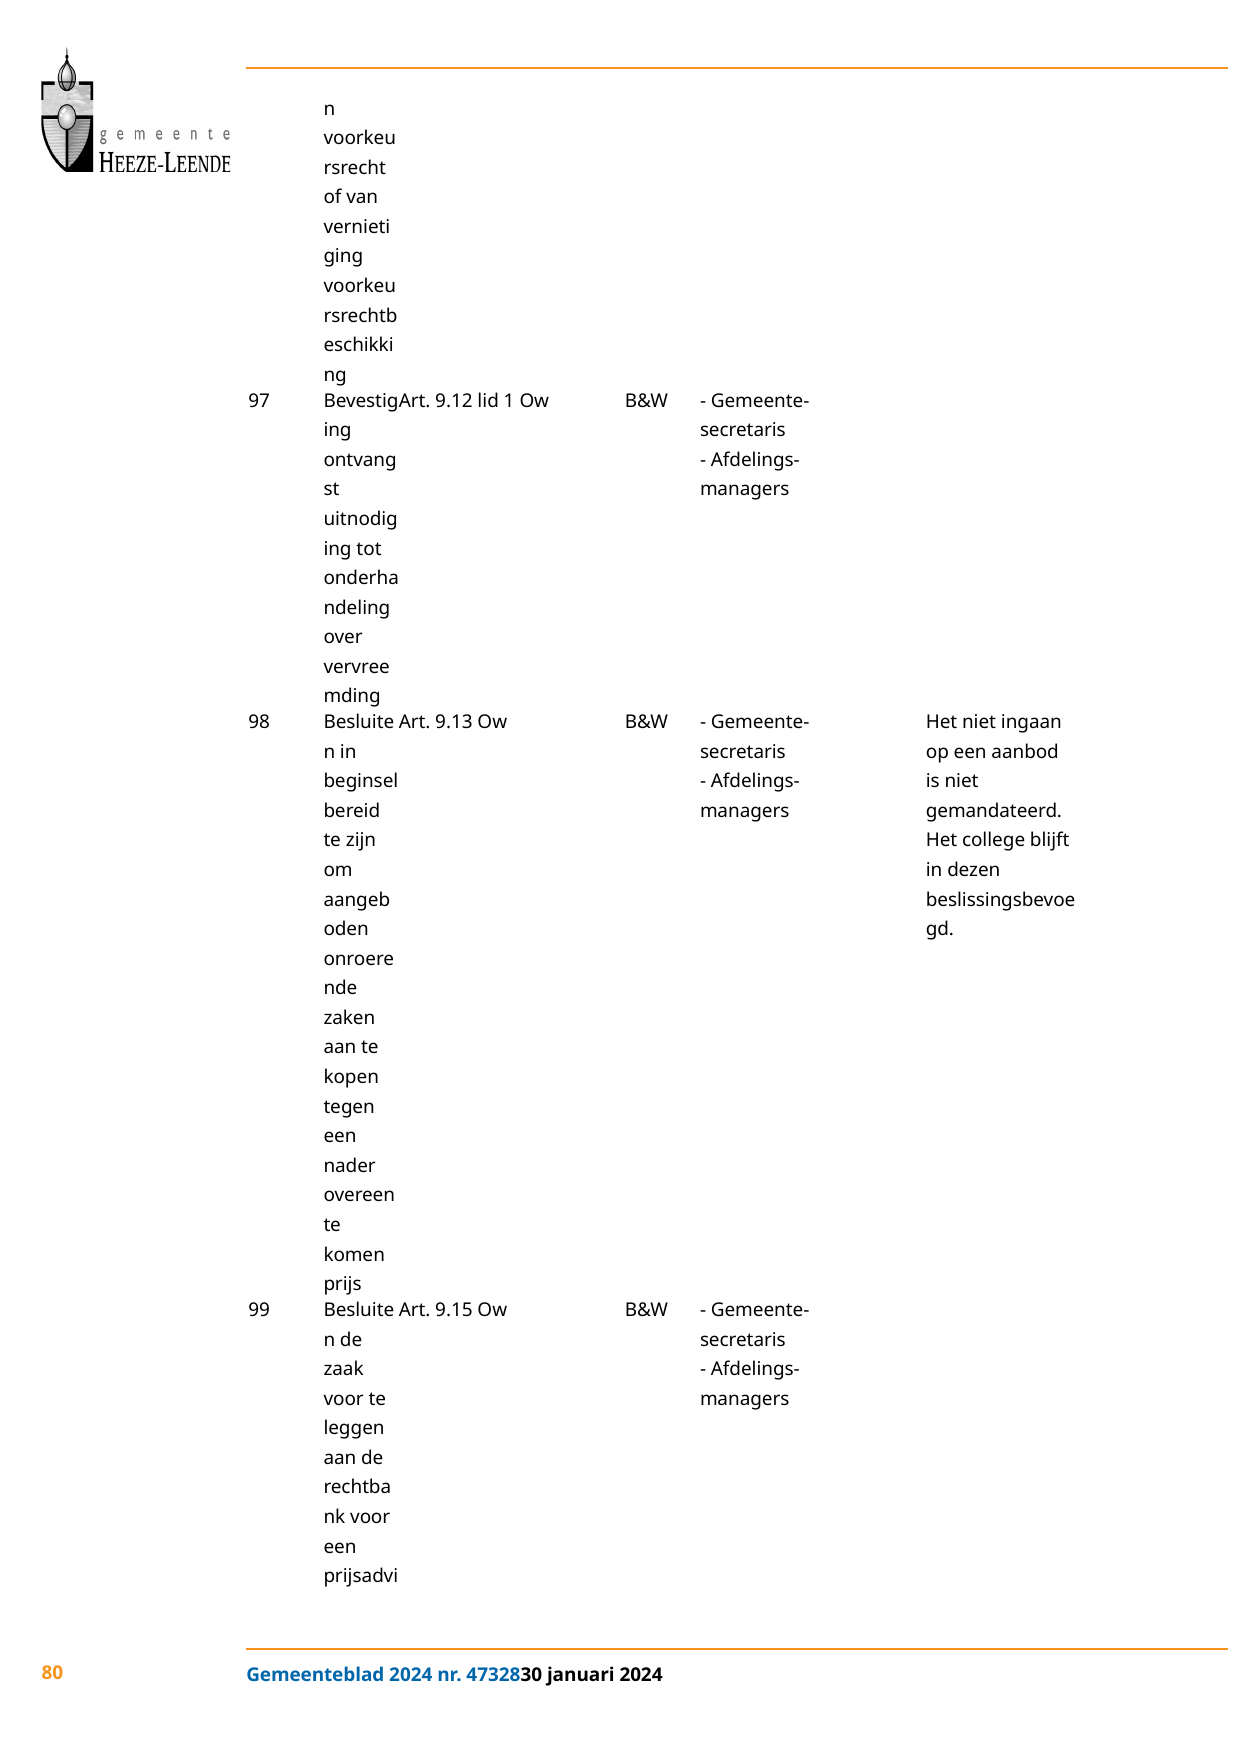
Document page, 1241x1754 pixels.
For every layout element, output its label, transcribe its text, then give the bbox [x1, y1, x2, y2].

table_cell [1076, 95, 1152, 387]
table_cell [850, 387, 926, 708]
table_cell [850, 708, 926, 1296]
table_cell [248, 95, 323, 387]
table_cell [700, 95, 850, 387]
table_cell [1076, 1296, 1152, 1588]
table_cell [850, 95, 926, 387]
table_cell [926, 95, 1076, 387]
table_cell - Gemeente-secretaris - Afdelings-managers [700, 1296, 850, 1588]
table_cell Art. 9.13 Ow [399, 708, 624, 1296]
table_cell B&W [625, 387, 700, 708]
table_cell Art. 9.15 Ow [399, 1296, 624, 1588]
table_cell 99 [248, 1296, 323, 1588]
table_cell n voorkeursrecht of van vernietiging voorkeursrechtbeschikking [323, 95, 398, 387]
table_cell - Gemeente-secretaris - Afdelings-managers [700, 387, 850, 708]
table_cell [926, 1296, 1076, 1588]
table_cell [625, 95, 700, 387]
picture [41, 47, 231, 172]
table_cell Besluiten de zaak voor te leggen aan de rechtbank voor een prijsadvi [323, 1296, 398, 1588]
table_cell Besluiten in beginsel bereid te zijn om aangeboden onroerende zaken aan te kopen tegen een nader overeen te komen prijs [323, 708, 398, 1296]
table_cell [1076, 708, 1152, 1296]
table_cell - Gemeente-secretaris - Afdelings-managers [700, 708, 850, 1296]
table_cell Het niet ingaan op een aanbod is niet gemandateerd. Het college blijft in dezen beslissingsbevoegd. [926, 708, 1076, 1296]
table_cell 98 [248, 708, 323, 1296]
table_cell B&W [625, 708, 700, 1296]
table_cell B&W [625, 1296, 700, 1588]
table_cell [1076, 387, 1152, 708]
table_cell 97 [248, 387, 323, 708]
table_cell [850, 1296, 926, 1588]
table_cell [399, 95, 624, 387]
table_cell Bevestiging ontvangst uitnodiging tot onderhandeling over vervreemding [323, 387, 398, 708]
table_cell [926, 387, 1076, 708]
table_cell Art. 9.12 lid 1 Ow [399, 387, 624, 708]
